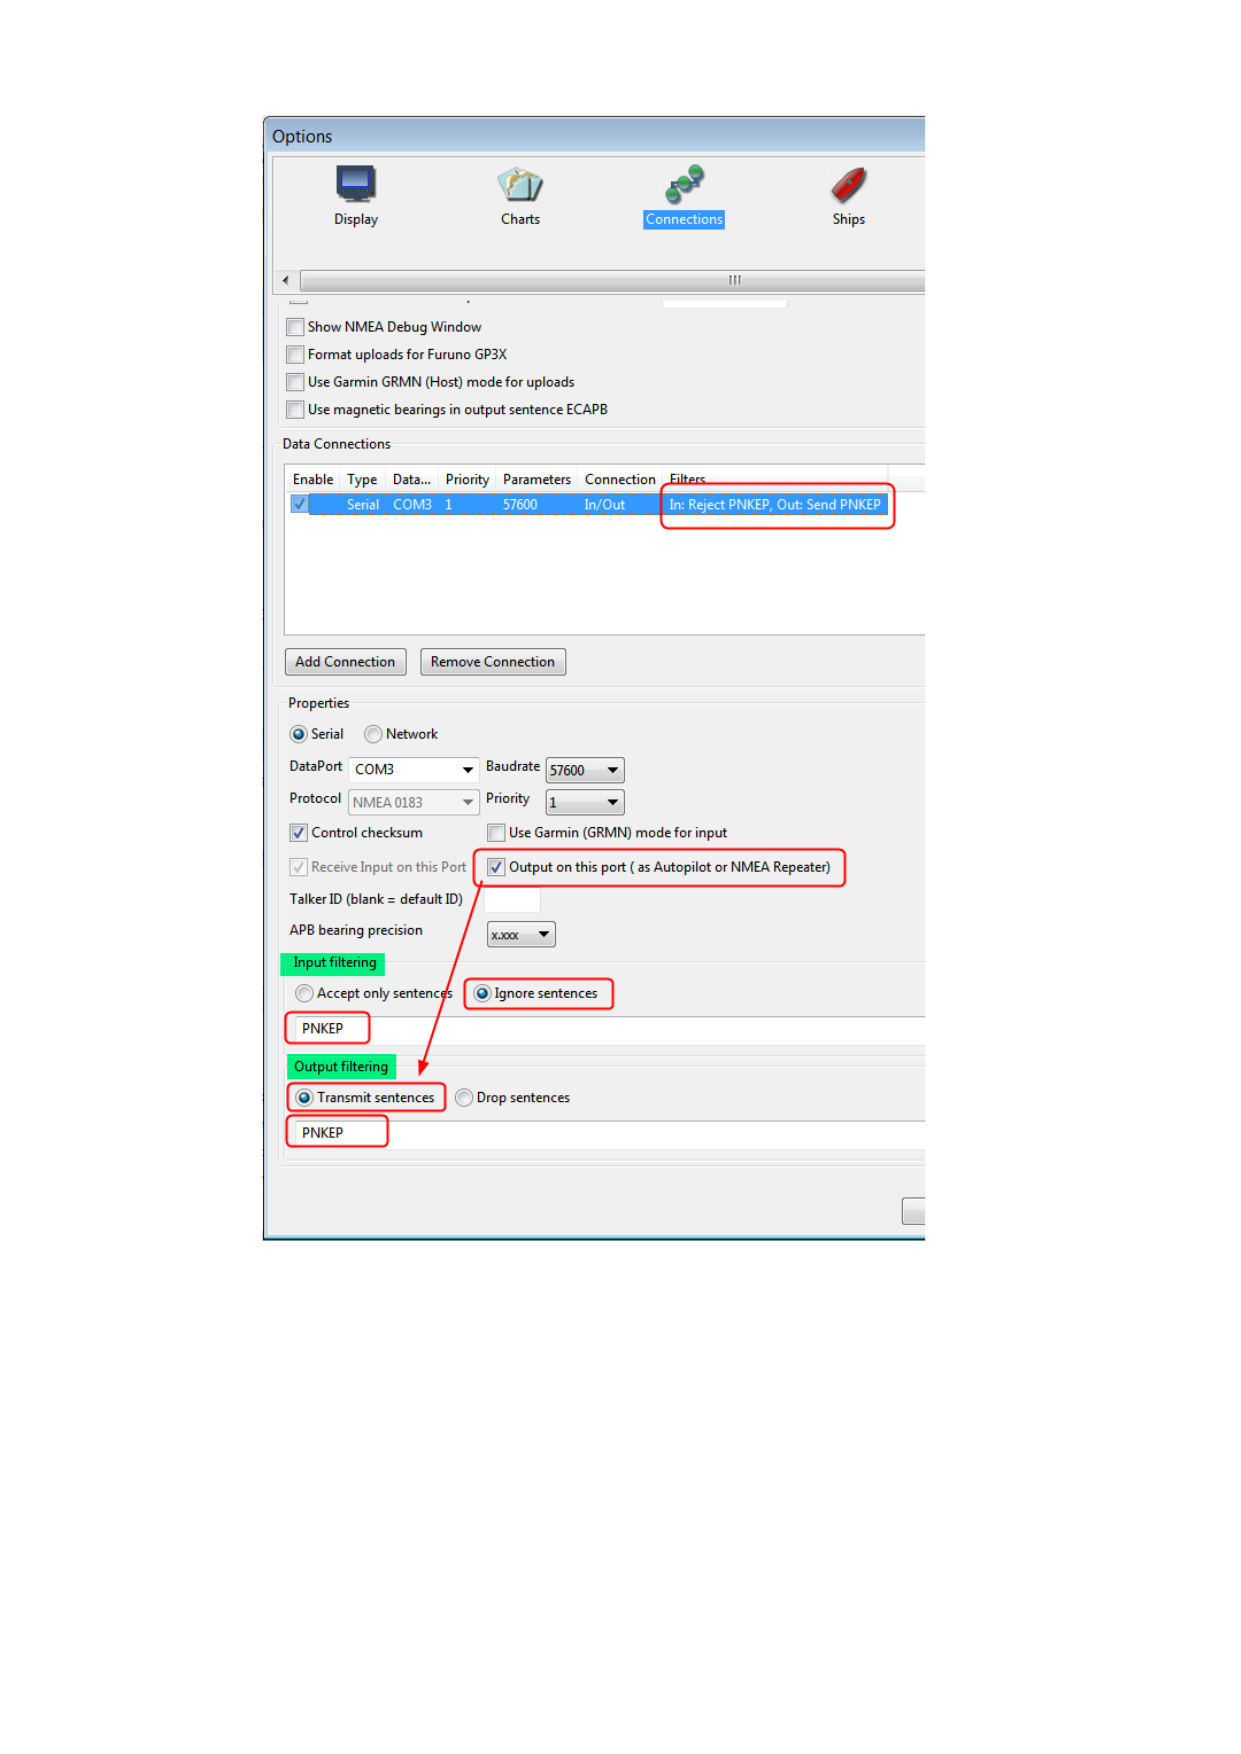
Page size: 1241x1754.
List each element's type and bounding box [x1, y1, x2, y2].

picture [262, 115, 926, 1241]
